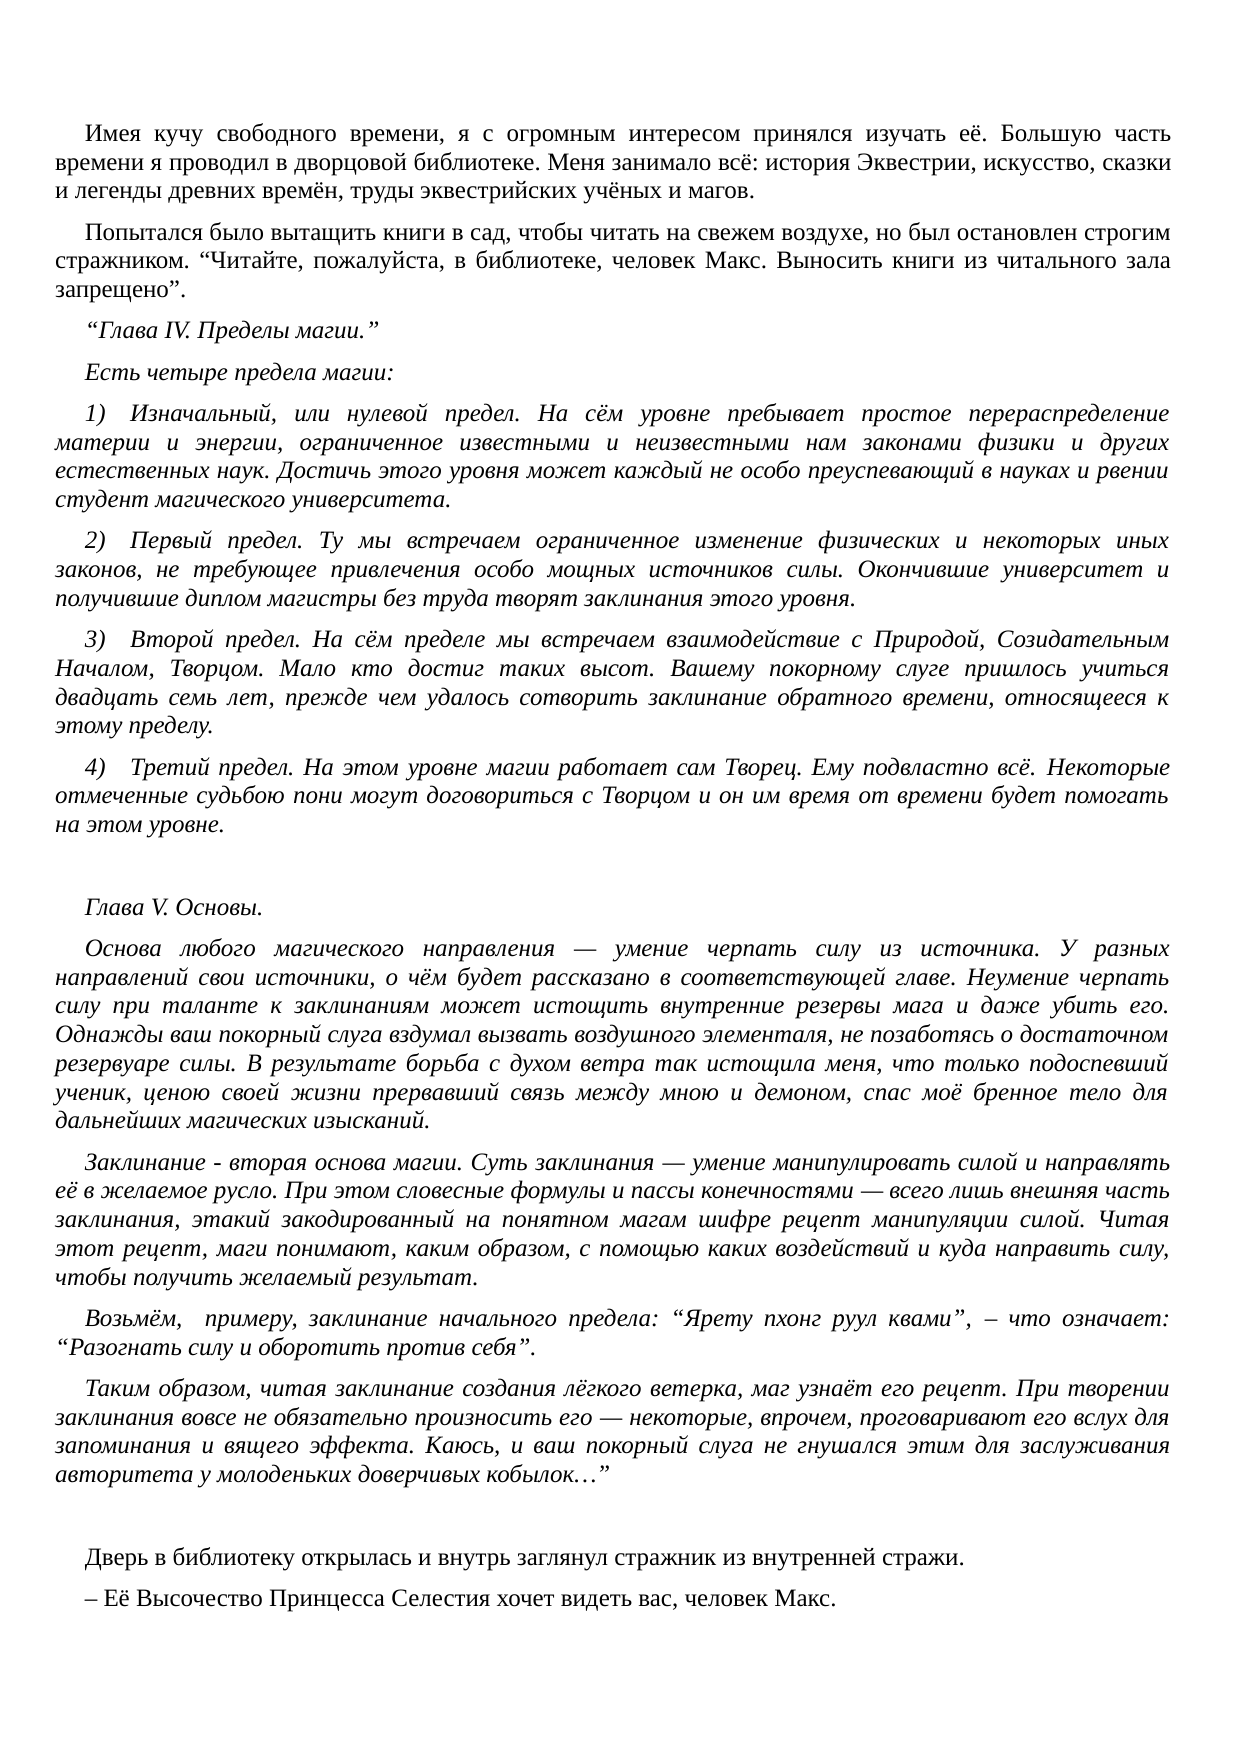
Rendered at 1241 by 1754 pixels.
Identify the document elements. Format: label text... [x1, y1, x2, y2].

text Возьмём, примеру, заклинание начального предела: “Ярету пхонг руул квами”, – что означает: “Разогнать силу и оборотить против себя”. [55, 1303, 1172, 1361]
text Дверь в библиотеку открылась и внутрь заглянул стражник из внутренней стражи. [55, 1542, 1172, 1571]
text Имея кучу свободного времени, я с огромным интересом принялся изучать её. Большую часть времени я проводил в дворцовой библиотеке. Меня занимало всё: история Эквестрии, искусство, сказки и легенды древних времён, труды эквестрийских учёных и магов. [55, 118, 1172, 204]
list Первый предел. Ту мы встречаем ограниченное изменение физических и некоторых иных законов, не требующее привлечения особо мощных источников силы. Окончившие университет и получившие диплом магистры без труда творят заклинания этого уровня. [55, 526, 1172, 612]
text Заклинание - вторая основа магии. Суть заклинания — умение манипулировать силой и направлять её в желаемое русло. При этом словесные формулы и пассы конечностями — всего лишь внешняя часть заклинания, этакий закодированный на понятном магам шифре рецепт манипуляции силой. Читая этот рецепт, маги понимают, каким образом, с помощью каких воздействий и куда направить силу, чтобы получить желаемый результат. [55, 1147, 1172, 1291]
text Попытался было вытащить книги в сад, чтобы читать на свежем воздухе, но был остановлен строгим стражником. “Читайте, пожалуйста, в библиотеке, человек Макс. Выносить книги из читального зала запрещено”. [55, 217, 1172, 303]
list Второй предел. На сём пределе мы встречаем взаимодействие с Природой, Созидательным Началом, Творцом. Мало кто достиг таких высот. Вашему покорному слуге пришлось учиться двадцать семь лет, прежде чем удалось сотворить заклинание обратного времени, относящееся к этому пределу. [55, 624, 1172, 739]
text Есть четыре предела магии: [55, 357, 1172, 386]
list Третий предел. На этом уровне магии работает сам Творец. Ему подвластно всё. Некоторые отмеченные судьбою пони могут договориться с Творцом и он им время от времени будет помогать на этом уровне. [55, 752, 1172, 838]
text “Глава IV. Пределы магии.” [55, 316, 1172, 344]
text Основа любого магического направления — умение черпать силу из источника. У разных направлений свои источники, о чём будет рассказано в соответствующей главе. Неумение черпать силу при таланте к заклинаниям может истощить внутренние резервы мага и даже убить его. Однажды ваш покорный слуга вздумал вызвать воздушного элементаля, не позаботясь о достаточном резервуаре силы. В результате борьба с духом ветра так истощила меня, что только подоспевший ученик, ценою своей жизни прервавший связь между мною и демоном, спас моё бренное тело для дальнейших магических изысканий. [55, 933, 1172, 1134]
list Изначальный, или нулевой предел. На сём уровне пребывает простое перераспределение материи и энергии, ограниченное известными и неизвестными нам законами физики и других естественных наук. Достичь этого уровня может каждый не особо преуспевающий в науках и рвении студент магического университета. [55, 398, 1172, 513]
text Глава V. Основы. [55, 892, 1172, 921]
text Таким образом, читая заклинание создания лёгкого ветерка, маг узнаёт его рецепт. При творении заклинания вовсе не обязательно произносить его — некоторые, впрочем, проговаривают его вслух для запоминания и вящего эффекта. Каюсь, и ваш покорный слуга не гнушался этим для заслуживания авторитета у молоденьких доверчивых кобылок…” [55, 1373, 1172, 1488]
text – Её Высочество Принцесса Селестия хочет видеть вас, человек Макс. [55, 1583, 1172, 1612]
